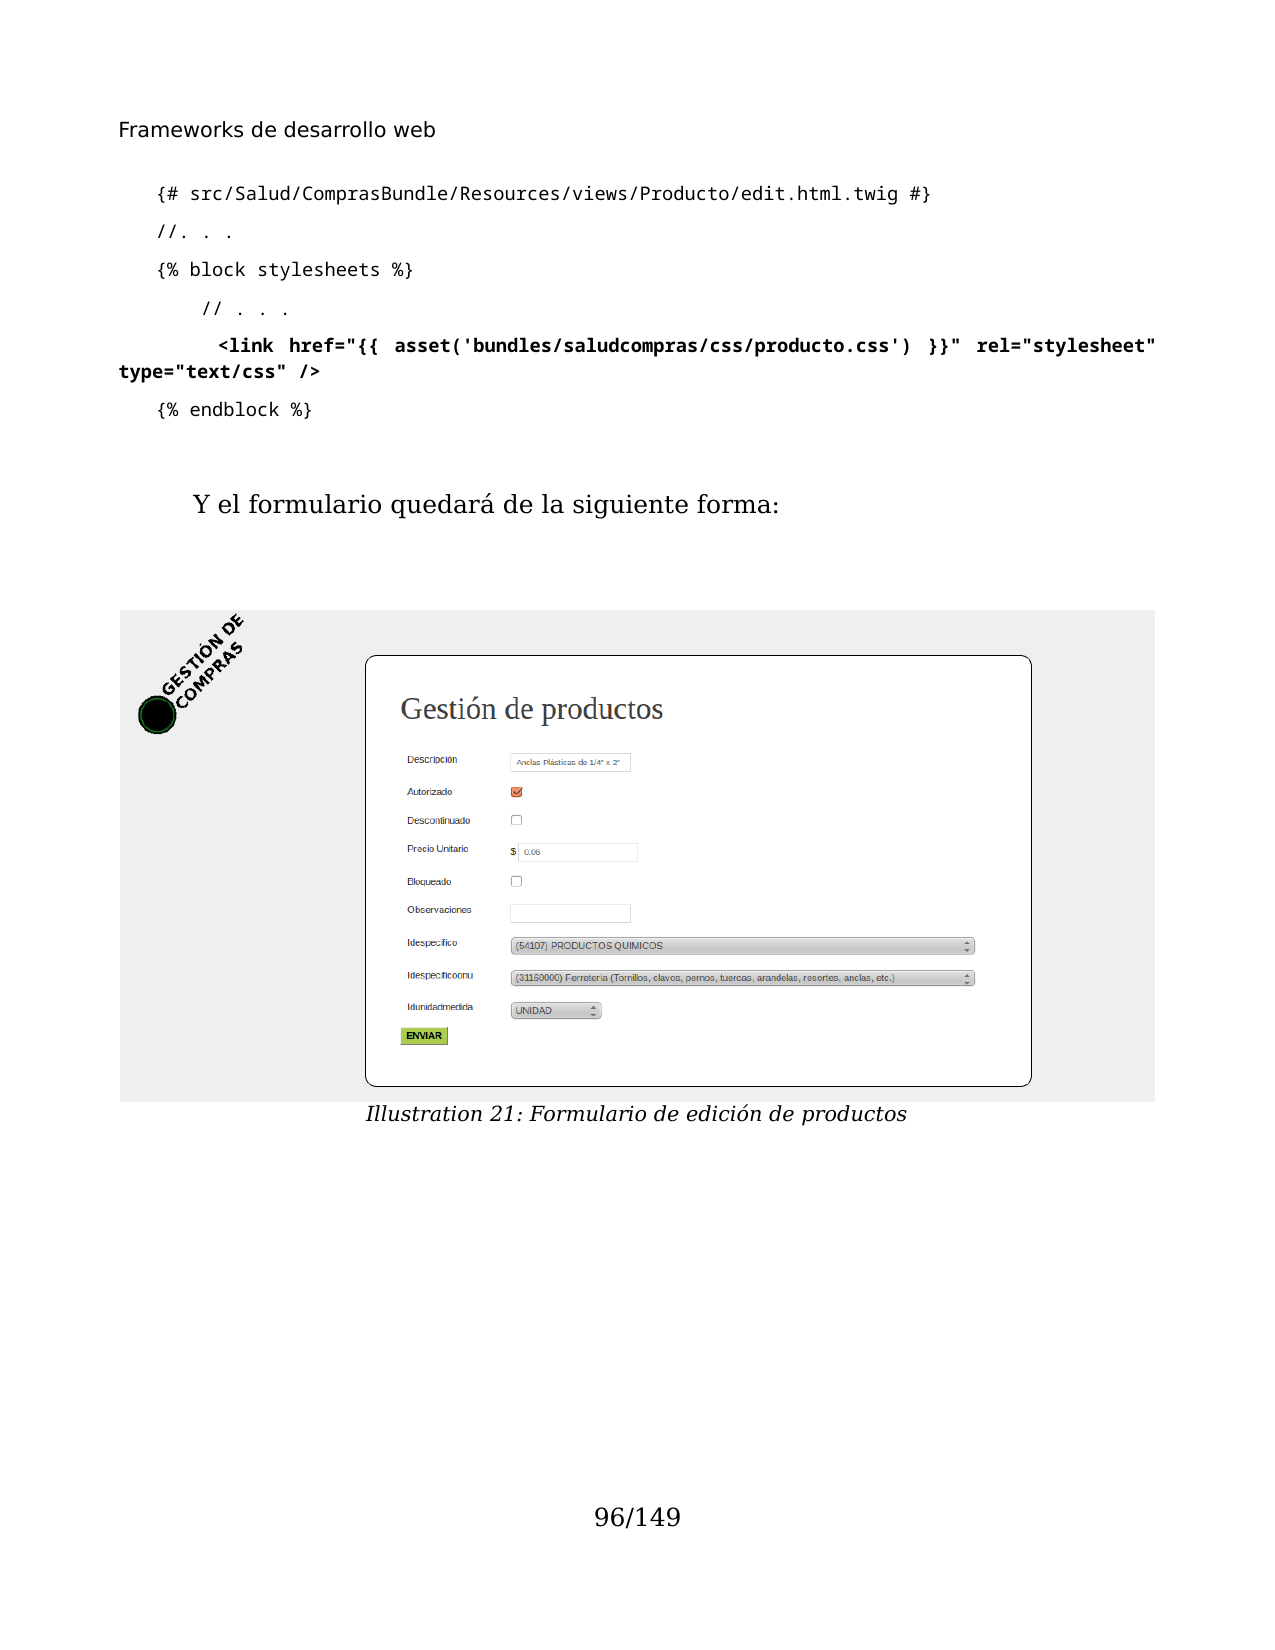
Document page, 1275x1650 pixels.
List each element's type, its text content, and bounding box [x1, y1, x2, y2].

text //. . . [118, 219, 1157, 244]
text // . . . [118, 295, 1157, 320]
text Illustration 21: Formulario de edición de productos [120, 1102, 1155, 1126]
text {% endblock %} [118, 396, 1157, 422]
text {% block stylesheets %} [118, 257, 1157, 282]
picture [120, 610, 1155, 1102]
text {# src/Salud/ComprasBundle/Resources/views/Producto/edit.html.twig #} [118, 181, 1157, 206]
text <link href="{{ asset('bundles/saludcompras/css/producto.css') }}" rel="stylesheet" type="text/css" /> [118, 333, 1157, 384]
text Y el formulario quedará de la siguiente forma: [118, 491, 1157, 520]
